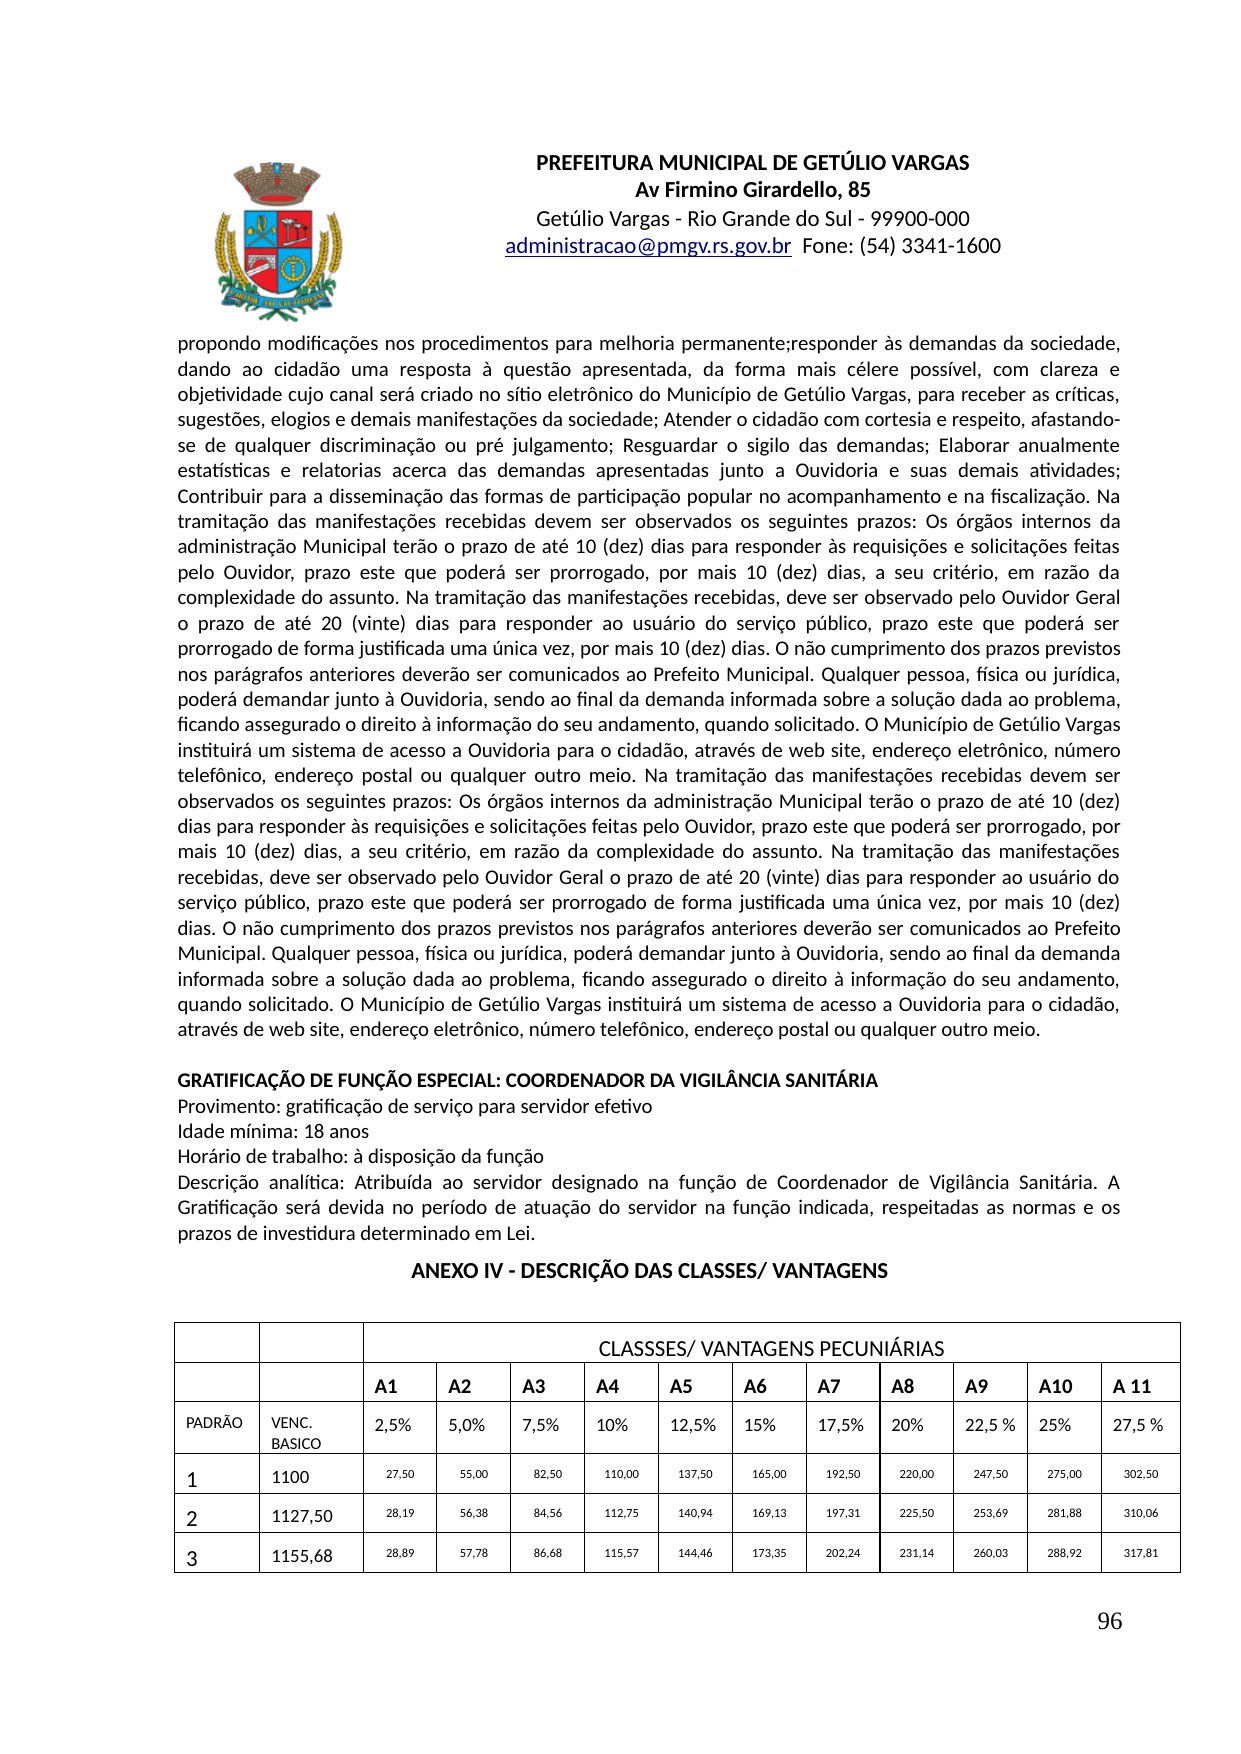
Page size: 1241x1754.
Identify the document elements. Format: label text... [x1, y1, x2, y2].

table_cell 1155,68 [260, 1533, 363, 1572]
table_cell A2 [437, 1363, 510, 1401]
table_cell 1100 [260, 1454, 363, 1493]
table_cell 110,00 [585, 1454, 658, 1493]
table_cell 302,50 [1102, 1454, 1180, 1493]
table_cell 253,69 [954, 1494, 1027, 1532]
table_cell 112,75 [585, 1494, 658, 1532]
table_cell 144,46 [659, 1533, 732, 1572]
table_cell 247,50 [954, 1454, 1027, 1493]
table_cell 2 [175, 1494, 259, 1532]
text GRATIFICAÇÃO DE FUNÇÃO ESPECIAL: COORDENADOR DA VIGILÂNCIA SANITÁRIA [177, 1067, 1122, 1093]
table_header [260, 1323, 363, 1362]
table_cell 202,24 [807, 1533, 879, 1572]
text propondo modificações nos procedimentos para melhoria permanente;responder às demandas da sociedade, dando ao cidadão uma resposta à questão apresentada, da forma mais célere possível, com clareza e objetividade cujo canal será criado no sítio eletrônico do Município de Getúlio Vargas, para receber as críticas, sugestões, elogios e demais manifestações da sociedade; Atender o cidadão com cortesia e respeito, afastando-se de qualquer discriminação ou pré julgamento; Resguardar o sigilo das demandas; Elaborar anualmente estatísticas e relatorias acerca das demandas apresentadas junto a Ouvidoria e suas demais atividades; Contribuir para a disseminação das formas de participação popular no acompanhamento e na fiscalização. Na tramitação das manifestações recebidas devem ser observados os seguintes prazos: Os órgãos internos da administração Municipal terão o prazo de até 10 (dez) dias para responder às requisições e solicitações feitas pelo Ouvidor, prazo este que poderá ser prorrogado, por mais 10 (dez) dias, a seu critério, em razão da complexidade do assunto. Na tramitação das manifestações recebidas, deve ser observado pelo Ouvidor Geral o prazo de até 20 (vinte) dias para responder ao usuário do serviço público, prazo este que poderá ser prorrogado de forma justificada uma única vez, por mais 10 (dez) dias. O não cumprimento dos prazos previstos nos parágrafos anteriores deverão ser comunicados ao Prefeito Municipal. Qualquer pessoa, física ou jurídica, poderá demandar junto à Ouvidoria, sendo ao final da demanda informada sobre a solução dada ao problema, ficando assegurado o direito à informação do seu andamento, quando solicitado. O Município de Getúlio Vargas instituirá um sistema de acesso a Ouvidoria para o cidadão, através de web site, endereço eletrônico, número telefônico, endereço postal ou qualquer outro meio. Na tramitação das manifestações recebidas devem ser observados os seguintes prazos: Os órgãos internos da administração Municipal terão o prazo de até 10 (dez) dias para responder às requisições e solicitações feitas pelo Ouvidor, prazo este que poderá ser prorrogado, por mais 10 (dez) dias, a seu critério, em razão da complexidade do assunto. Na tramitação das manifestações recebidas, deve ser observado pelo Ouvidor Geral o prazo de até 20 (vinte) dias para responder ao usuário do serviço público, prazo este que poderá ser prorrogado de forma justificada uma única vez, por mais 10 (dez) dias. O não cumprimento dos prazos previstos nos parágrafos anteriores deverão ser comunicados ao Prefeito Municipal. Qualquer pessoa, física ou jurídica, poderá demandar junto à Ouvidoria, sendo ao final da demanda informada sobre a solução dada ao problema, ficando assegurado o direito à informação do seu andamento, quando solicitado. O Município de Getúlio Vargas instituirá um sistema de acesso a Ouvidoria para o cidadão, através de web site, endereço eletrônico, número telefônico, endereço postal ou qualquer outro meio. [177, 330, 1122, 1042]
table_cell 28,89 [364, 1533, 436, 1572]
text Descrição analítica: Atribuída ao servidor designado na função de Coordenador de Vigilância Sanitária. A Gratificação será devida no período de atuação do servidor na função indicada, respeitadas as normas e os prazos de investidura determinado em Lei. [177, 1169, 1122, 1245]
table_cell 173,35 [733, 1533, 806, 1572]
table_cell 310,06 [1102, 1494, 1180, 1532]
table_header [175, 1323, 259, 1362]
table_cell 275,00 [1028, 1454, 1101, 1493]
table_cell 57,78 [437, 1533, 510, 1572]
table_cell 17,5% [807, 1402, 879, 1453]
table_cell 22,5 % [954, 1402, 1027, 1453]
table_cell 15% [733, 1402, 806, 1453]
table_header CLASSSES/ VANTAGENS PECUNIÁRIAS [364, 1323, 1180, 1362]
table_cell 225,50 [881, 1494, 953, 1532]
table_cell 84,56 [511, 1494, 584, 1532]
text Horário de trabalho: à disposição da função [177, 1144, 1122, 1169]
table_cell 137,50 [659, 1454, 732, 1493]
table_cell A7 [807, 1363, 879, 1401]
table_cell 1127,50 [260, 1494, 363, 1532]
table_cell 25% [1028, 1402, 1101, 1453]
table_cell 260,03 [954, 1533, 1027, 1572]
table_cell 55,00 [437, 1454, 510, 1493]
text Idade mínima: 18 anos [177, 1118, 1122, 1144]
table_cell 56,38 [437, 1494, 510, 1532]
table_cell A4 [585, 1363, 658, 1401]
table_cell 27,50 [364, 1454, 436, 1493]
table_cell 27,5 % [1102, 1402, 1180, 1453]
table_cell [260, 1363, 363, 1401]
table_cell 317,81 [1102, 1533, 1180, 1572]
table_cell 165,00 [733, 1454, 806, 1493]
table_cell 288,92 [1028, 1533, 1101, 1572]
table_cell 192,50 [807, 1454, 879, 1493]
table_cell A3 [511, 1363, 584, 1401]
table_cell PADRÃO [175, 1402, 259, 1453]
table_cell VENC. BASICO [260, 1402, 363, 1453]
table_cell 10% [585, 1402, 658, 1453]
table_cell A5 [659, 1363, 732, 1401]
table_cell 140,94 [659, 1494, 732, 1532]
table_cell 197,31 [807, 1494, 879, 1532]
table_cell 169,13 [733, 1494, 806, 1532]
table_cell 3 [175, 1533, 259, 1572]
table_cell 115,57 [585, 1533, 658, 1572]
table_cell 82,50 [511, 1454, 584, 1493]
table_cell [175, 1363, 259, 1401]
table_cell A1 [364, 1363, 436, 1401]
table_cell A8 [881, 1363, 953, 1401]
table_cell 12,5% [659, 1402, 732, 1453]
text ANEXO IV - DESCRIÇÃO DAS CLASSES/ VANTAGENS [177, 1256, 1122, 1284]
table_cell 281,88 [1028, 1494, 1101, 1532]
table_cell 1 [175, 1454, 259, 1493]
table_cell A 11 [1102, 1363, 1180, 1401]
table_cell A9 [954, 1363, 1027, 1401]
table_cell 2,5% [364, 1402, 436, 1453]
table_cell 5,0% [437, 1402, 510, 1453]
table_cell 231,14 [881, 1533, 953, 1572]
table_cell 28,19 [364, 1494, 436, 1532]
text Provimento: gratificação de serviço para servidor efetivo [177, 1093, 1122, 1118]
table_cell 7,5% [511, 1402, 584, 1453]
table_cell 86,68 [511, 1533, 584, 1572]
table_cell A10 [1028, 1363, 1101, 1401]
table_cell 20% [881, 1402, 953, 1453]
table_cell 220,00 [881, 1454, 953, 1493]
table_cell A6 [733, 1363, 806, 1401]
